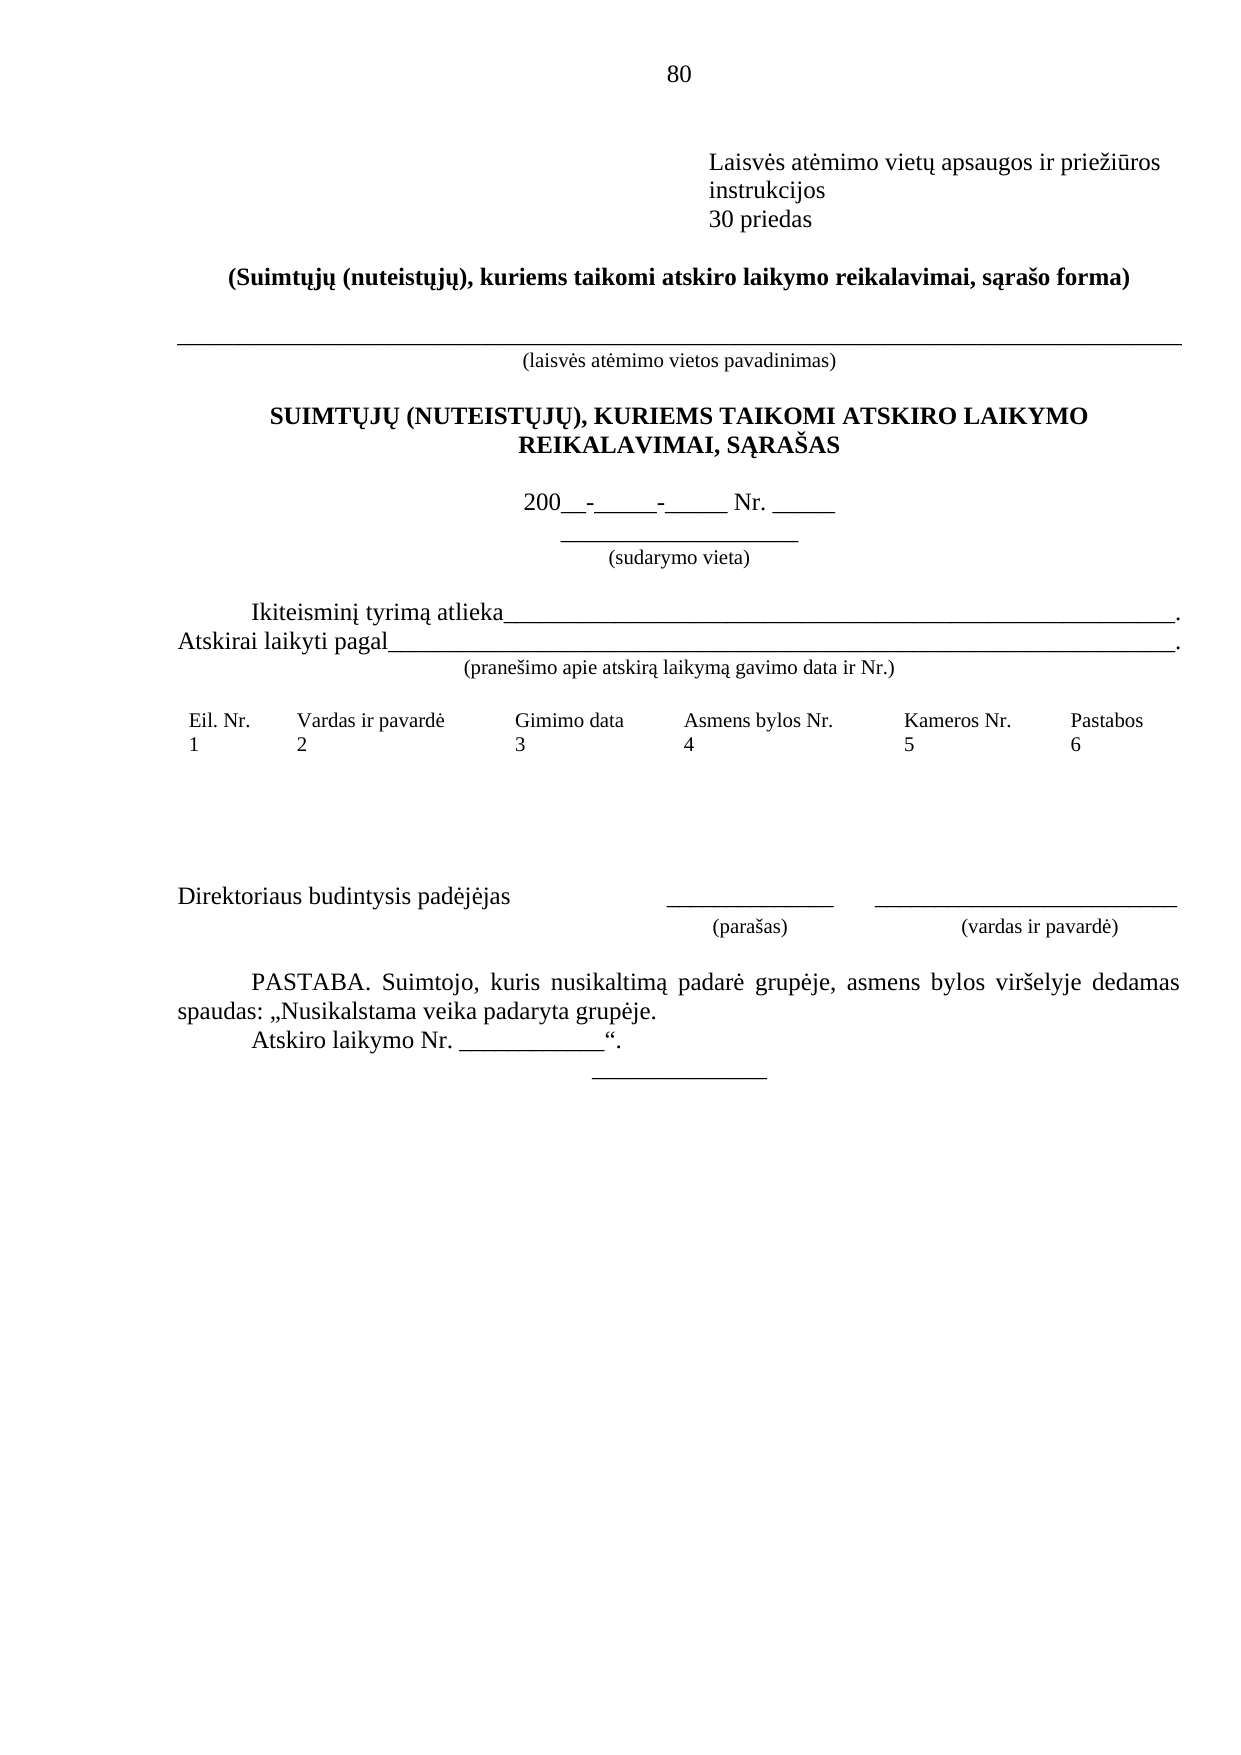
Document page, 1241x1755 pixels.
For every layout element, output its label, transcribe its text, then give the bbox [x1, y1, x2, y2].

table_cell [285, 756, 503, 780]
table_cell [893, 756, 1059, 780]
table_cell 3 [504, 732, 672, 756]
table_cell [893, 804, 1059, 828]
table_cell [893, 780, 1059, 804]
table_cell [285, 780, 503, 804]
table_cell [1059, 804, 1181, 828]
table_cell [504, 756, 672, 780]
text ___________________ [177, 516, 1181, 545]
table_header Gimimo data [504, 708, 672, 732]
table_header Kameros Nr. [893, 708, 1059, 732]
table_header Pastabos [1059, 708, 1181, 732]
table_cell [177, 780, 285, 804]
table_cell [177, 756, 285, 780]
text Direktoriaus budintysis padėjėjas [177, 881, 1181, 910]
table_cell 1 [177, 732, 285, 756]
table_cell [1059, 828, 1181, 852]
table_cell [504, 780, 672, 804]
table_cell [177, 804, 285, 828]
table_cell [672, 756, 893, 780]
text (laisvės atėmimo vietos pavadinimas) [177, 348, 1181, 372]
table_cell [893, 828, 1059, 852]
text (sudarymo vieta) [177, 545, 1181, 569]
table_cell [672, 804, 893, 828]
text (pranešimo apie atskirą laikymą gavimo data ir Nr.) [177, 655, 1181, 679]
text 200__-_____-_____ Nr. _____ [177, 487, 1181, 516]
table_cell [1059, 780, 1181, 804]
table_header Asmens bylos Nr. [672, 708, 893, 732]
table_header Eil. Nr. [177, 708, 285, 732]
table_cell [177, 828, 285, 852]
table_header Vardas ir pavardė [285, 708, 503, 732]
text (parašas) (vardas ir pavardė) [177, 910, 1181, 938]
table_cell [285, 804, 503, 828]
table_cell [504, 828, 672, 852]
text Ikiteisminį tyrimą atlieka . [177, 597, 1181, 626]
table_cell [285, 828, 503, 852]
table_cell [672, 780, 893, 804]
text PASTABA. Suimtojo, kuris nusikaltimą padarė grupėje, asmens bylos viršelyje dedamas spaudas: „Nusikalstama veika padaryta grupėje. [177, 967, 1181, 1025]
text Atskirai laikyti pagal . [177, 626, 1181, 655]
table_cell [672, 828, 893, 852]
text 30 priedas [177, 204, 1181, 233]
text Atskiro laikymo Nr. “. [177, 1025, 1181, 1053]
table_cell 4 [672, 732, 893, 756]
text ______________ [177, 1053, 1181, 1082]
text SUIMTŲJŲ (NUTEISTŲJŲ), KURIEMS TAIKOMI ATSKIRO LAIKYMO REIKALAVIMAI, SĄRAŠAS [177, 401, 1181, 458]
table_cell [504, 804, 672, 828]
text instrukcijos [177, 176, 1181, 204]
text Laisvės atėmimo vietų apsaugos ir priežiūros [177, 147, 1181, 176]
table_cell [1059, 756, 1181, 780]
table_cell 6 [1059, 732, 1181, 756]
text (Suimtųjų (nuteistųjų), kuriems taikomi atskiro laikymo reikalavimai, sąrašo forma) [177, 262, 1181, 291]
table_cell 2 [285, 732, 503, 756]
table_cell 5 [893, 732, 1059, 756]
